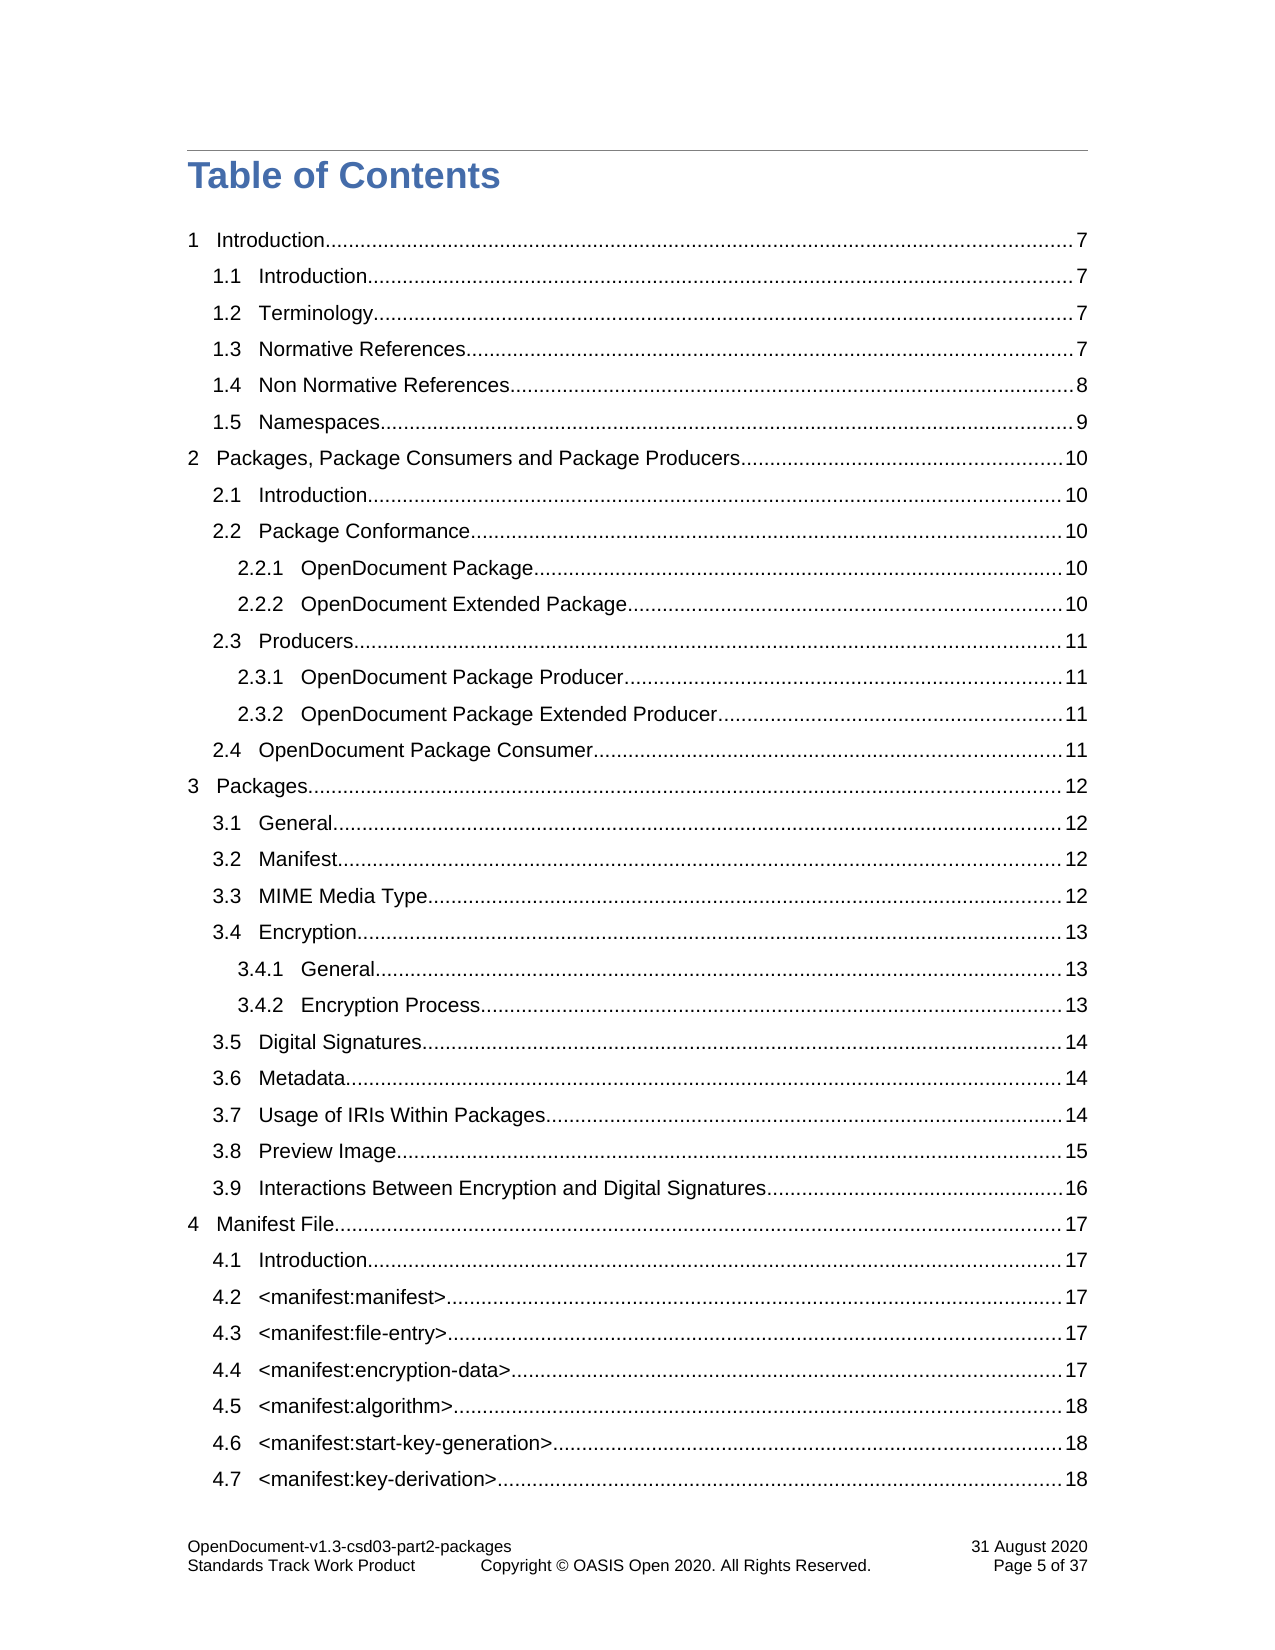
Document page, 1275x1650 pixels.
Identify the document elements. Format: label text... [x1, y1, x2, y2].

text 3.2 Manifest 12 [212, 847, 1088, 871]
text 2 Packages, Package Consumers and Package Producers 10 [187, 446, 1088, 470]
text 3.1 General 12 [212, 811, 1088, 835]
text 2.3.1 OpenDocument Package Producer 11 [237, 665, 1088, 689]
text 4.2 <manifest:manifest> 17 [212, 1285, 1088, 1309]
text 3.8 Preview Image 15 [212, 1139, 1088, 1163]
text 3.5 Digital Signatures 14 [212, 1029, 1088, 1053]
text 4.4 <manifest:encryption-data> 17 [212, 1358, 1088, 1382]
text 1 Introduction 7 [187, 227, 1088, 251]
text 1.5 Namespaces 9 [212, 410, 1088, 434]
text 1.2 Terminology 7 [212, 300, 1088, 324]
text 3 Packages 12 [187, 774, 1088, 798]
text 3.4.2 Encryption Process 13 [237, 993, 1088, 1017]
text 2.3.2 OpenDocument Package Extended Producer 11 [237, 701, 1088, 725]
text 1.3 Normative References 7 [212, 337, 1088, 361]
text 1.4 Non Normative References 8 [212, 373, 1088, 397]
text 3.6 Metadata 14 [212, 1066, 1088, 1090]
text 4.6 <manifest:start-key-generation> 18 [212, 1431, 1088, 1454]
text 2.2.1 OpenDocument Package 10 [237, 556, 1088, 579]
text 3.7 Usage of IRIs Within Packages 14 [212, 1102, 1088, 1126]
text 4.3 <manifest:file-entry> 17 [212, 1321, 1088, 1345]
text 1.1 Introduction 7 [212, 264, 1088, 288]
text 2.1 Introduction 10 [212, 483, 1088, 507]
text 4.5 <manifest:algorithm> 18 [212, 1394, 1088, 1418]
text 4.7 <manifest:key-derivation> 18 [212, 1467, 1088, 1491]
text 2.2 Package Conformance 10 [212, 519, 1088, 543]
text 3.9 Interactions Between Encryption and Digital Signatures 16 [212, 1175, 1088, 1199]
text 2.4 OpenDocument Package Consumer 11 [212, 738, 1088, 762]
text 2.3 Producers 11 [212, 628, 1088, 652]
text 3.3 MIME Media Type 12 [212, 884, 1088, 908]
text Table of Contents [187, 151, 1088, 196]
text 4.1 Introduction 17 [212, 1248, 1088, 1272]
text 4 Manifest File 17 [187, 1212, 1088, 1236]
text 2.2.2 OpenDocument Extended Package 10 [237, 592, 1088, 616]
text 3.4.1 General 13 [237, 957, 1088, 981]
text 3.4 Encryption 13 [212, 920, 1088, 944]
